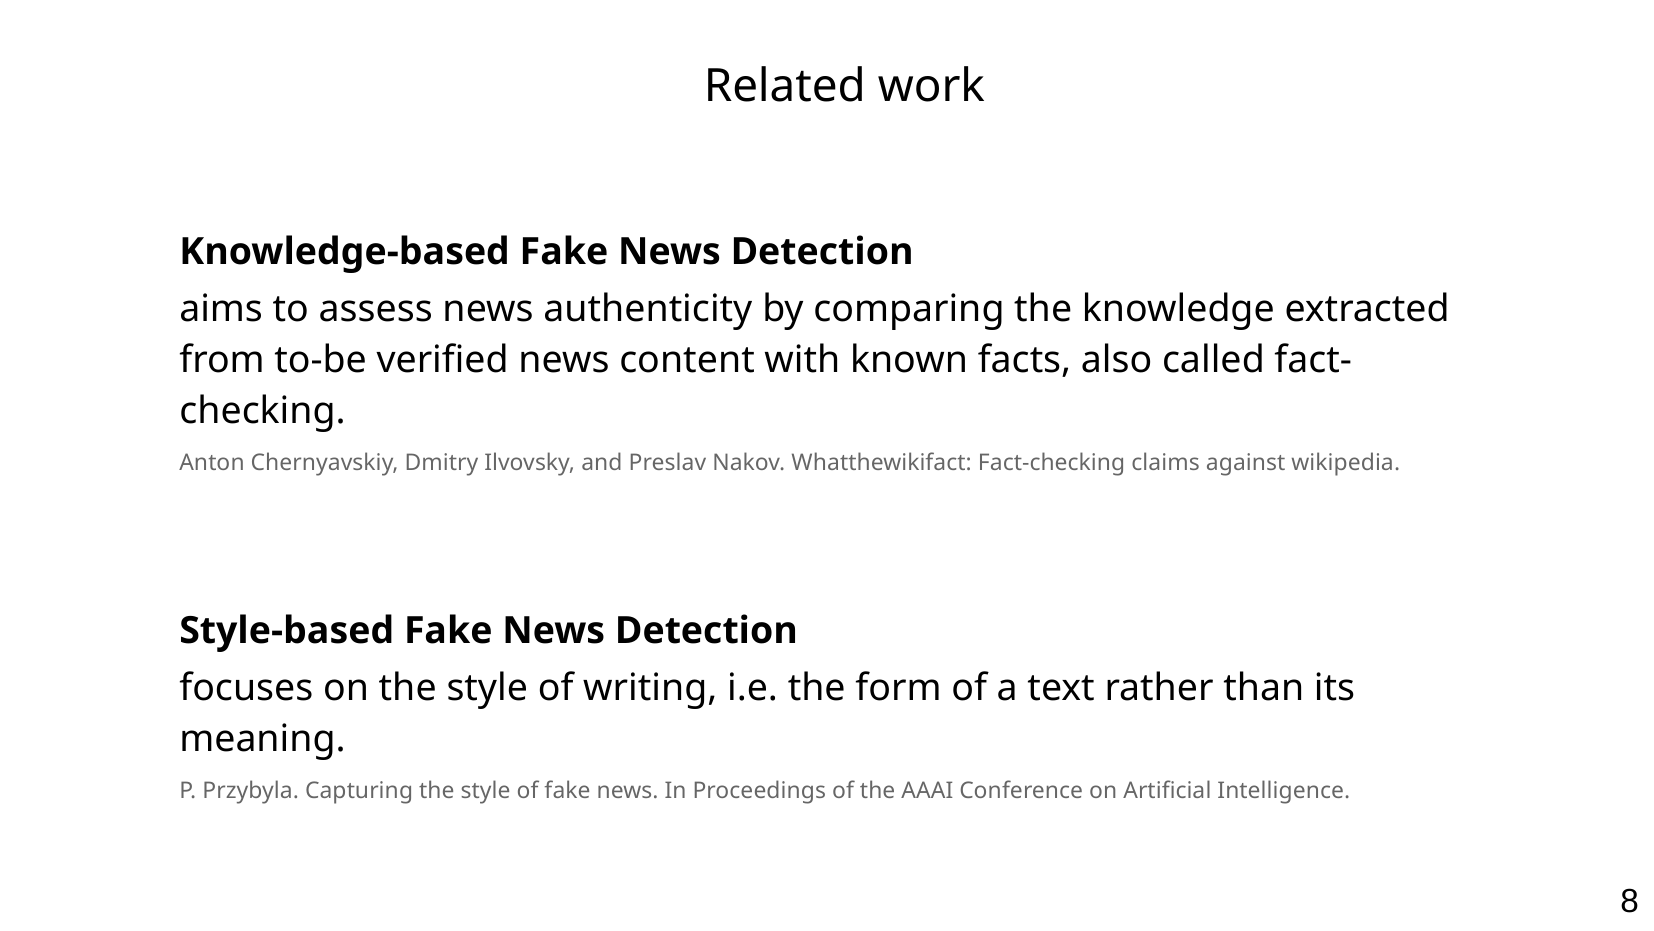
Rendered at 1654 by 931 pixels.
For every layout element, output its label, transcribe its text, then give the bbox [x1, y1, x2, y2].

text_box [1024, 874, 1654, 931]
text_box Knowledge-based Fake News Detection aims to assess news authenticity by comparing the knowledge extracted from to-be verified news content with known facts, also called fact-checking. Anton Chernyavskiy, Dmitry Ilvovsky, and Preslav Nakov. Whatthewikifact: Fact-checking claims against wikipedia. Style-based Fake News Detection focuses on the style of writing, i.e. the form of a text rather than its meaning. P. Przybyla. Capturing the style of fake news. In Proceedings of the AAAI Conference on Artificial Intelligence. [164, 217, 1489, 878]
text_box Related work [376, 45, 1277, 123]
